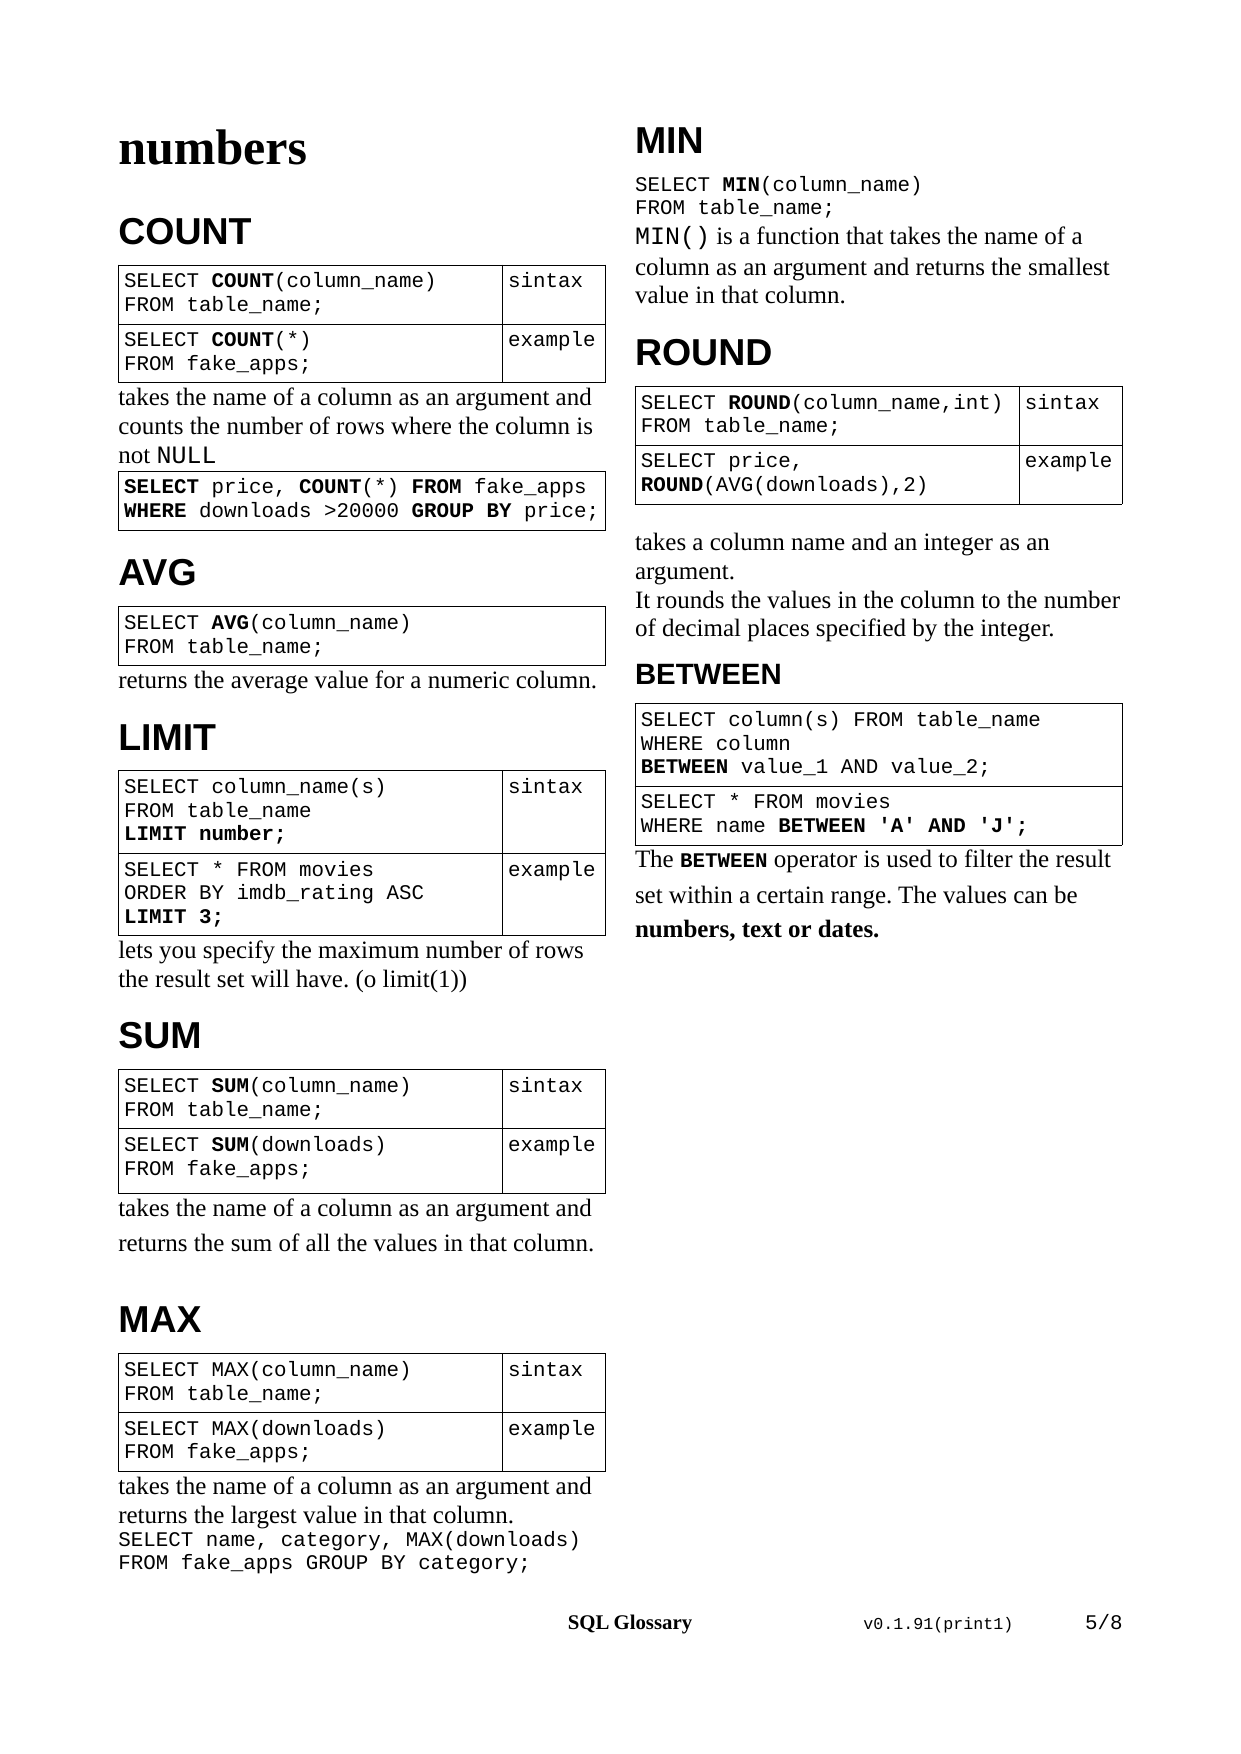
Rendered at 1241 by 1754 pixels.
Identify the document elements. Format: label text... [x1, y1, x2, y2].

text takes the name of a column as an argument and returns the sum of all the values in that column. [118, 1194, 605, 1256]
table_cell SELECT COUNT(*) FROM fake_apps; [119, 325, 502, 382]
table_header sintax [503, 1070, 605, 1128]
table_cell SELECT MAX(downloads) FROM fake_apps; [119, 1413, 502, 1471]
subtitle AVG [118, 551, 605, 594]
table_header SELECT COUNT(column_name) FROM table_name; [119, 266, 502, 323]
table_header SELECT SUM(column_name) FROM table_name; [119, 1070, 502, 1128]
table_cell example [1020, 446, 1122, 503]
text SELECT MIN(column_name) [635, 174, 1122, 197]
text The BETWEEN operator is used to filter the result set within a certain range. The values can be numbers, text or dates. [635, 846, 1122, 943]
table_header sintax [1020, 387, 1122, 445]
table_header SELECT ROUND(column_name,int) FROM table_name; [636, 387, 1019, 445]
text returns the average value for a numeric column. [118, 666, 605, 694]
table_cell SELECT * FROM movies WHERE name BETWEEN 'A' AND 'J'; [636, 787, 1122, 844]
text MIN() is a function that takes the name of a column as an argument and returns the smallest value in that column. [635, 221, 1122, 309]
subtitle MAX [118, 1298, 605, 1341]
text FROM fake_apps GROUP BY category; [118, 1552, 605, 1576]
table_cell SELECT * FROM movies ORDER BY imdb_rating ASC LIMIT 3; [119, 854, 502, 935]
table_header SELECT price, COUNT(*) FROM fake_apps WHERE downloads >20000 GROUP BY price; [119, 472, 605, 529]
subtitle COUNT [118, 209, 605, 252]
table_header SELECT column(s) FROM table_name WHERE column BETWEEN value_1 AND value_2; [636, 704, 1122, 786]
table_cell example [503, 854, 605, 935]
table_cell example [503, 325, 605, 382]
subtitle MIN [635, 118, 1122, 161]
text takes the name of a column as an argument and counts the number of rows where the column is not NULL [118, 383, 605, 471]
table_header SELECT column_name(s) FROM table_name LIMIT number; [119, 771, 502, 853]
text SELECT name, category, MAX(downloads) [118, 1528, 605, 1552]
subtitle numbers [118, 118, 605, 176]
subtitle LIMIT [118, 715, 605, 758]
table_cell SELECT price, ROUND(AVG(downloads),2) [636, 446, 1019, 503]
text It rounds the values in the column to the number of decimal places specified by the integer. [635, 585, 1122, 642]
table_header sintax [503, 1354, 605, 1412]
table_header SELECT MAX(column_name) FROM table_name; [119, 1354, 502, 1412]
subtitle SUM [118, 1014, 605, 1057]
text takes a column name and an integer as an argument. [635, 527, 1122, 585]
text FROM table_name; [635, 197, 1122, 221]
subtitle ROUND [635, 330, 1122, 373]
subtitle BETWEEN [635, 657, 1122, 691]
table_header sintax [503, 266, 605, 323]
table_header SELECT AVG(column_name) FROM table_name; [119, 607, 605, 665]
table_cell example [503, 1413, 605, 1471]
table_header sintax [503, 771, 605, 853]
table_cell SELECT SUM(downloads) FROM fake_apps; [119, 1129, 502, 1193]
table_cell example [503, 1129, 605, 1193]
text takes the name of a column as an argument and returns the largest value in that column. [118, 1472, 605, 1528]
text lets you specify the maximum number of rows the result set will have. (o limit(1)) [118, 936, 605, 993]
